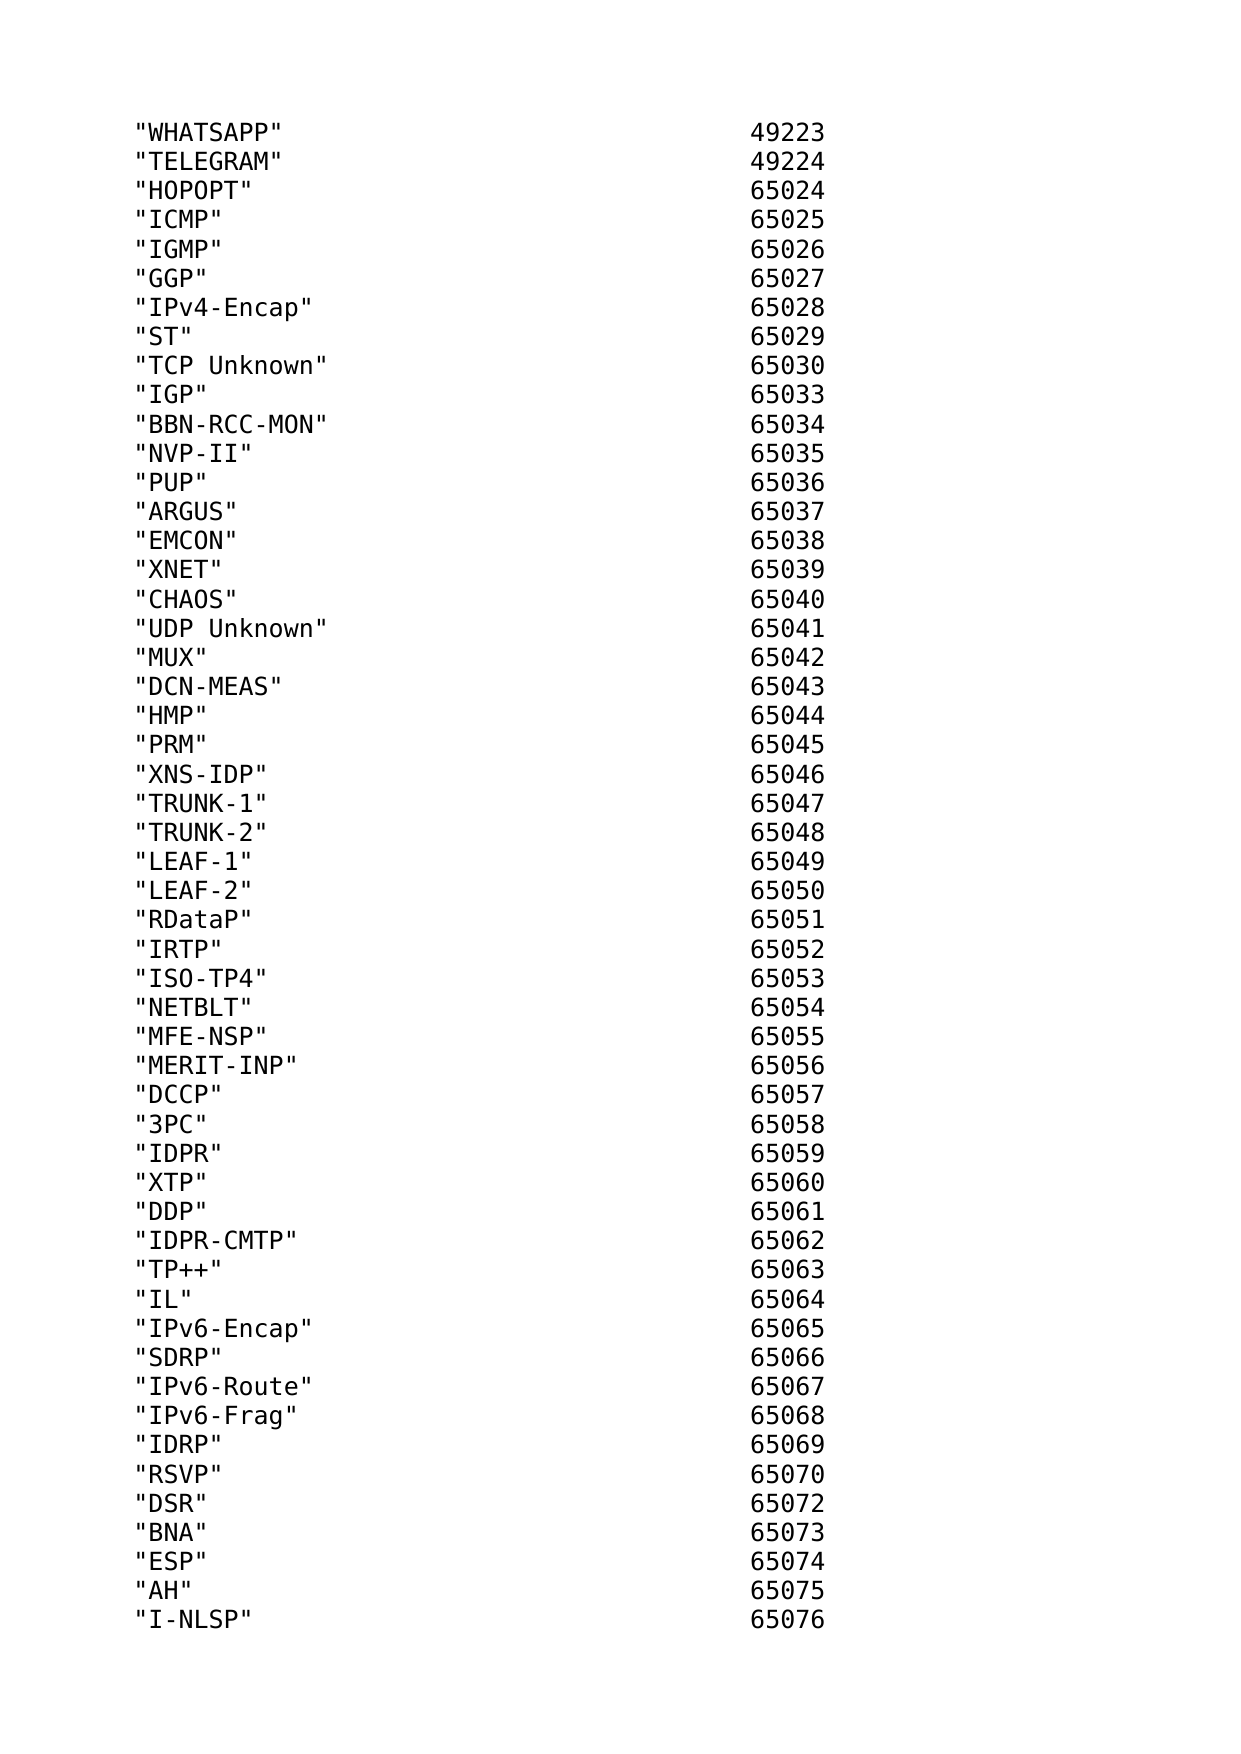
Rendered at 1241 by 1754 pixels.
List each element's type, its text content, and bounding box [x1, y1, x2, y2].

text "WHATSAPP" 49223 "TELEGRAM" 49224 "HOPOPT" 65024 "ICMP" 65025 "IGMP" 65026 "GGP" 65027 "IPv4-Encap" 65028 "ST" 65029 "TCP Unknown" 65030 "IGP" 65033 "BBN-RCC-MON" 65034 "NVP-II" 65035 "PUP" 65036 "ARGUS" 65037 "EMCON" 65038 "XNET" 65039 "CHAOS" 65040 "UDP Unknown" 65041 "MUX" 65042 "DCN-MEAS" 65043 "HMP" 65044 "PRM" 65045 "XNS-IDP" 65046 "TRUNK-1" 65047 "TRUNK-2" 65048 "LEAF-1" 65049 "LEAF-2" 65050 "RDataP" 65051 "IRTP" 65052 "ISO-TP4" 65053 "NETBLT" 65054 "MFE-NSP" 65055 "MERIT-INP" 65056 "DCCP" 65057 "3PC" 65058 "IDPR" 65059 "XTP" 65060 "DDP" 65061 "IDPR-CMTP" 65062 "TP++" 65063 "IL" 65064 "IPv6-Encap" 65065 "SDRP" 65066 "IPv6-Route" 65067 "IPv6-Frag" 65068 "IDRP" 65069 "RSVP" 65070 "DSR" 65072 "BNA" 65073 "ESP" 65074 "AH" 65075 "I-NLSP" 65076 [118, 118, 1122, 1635]
